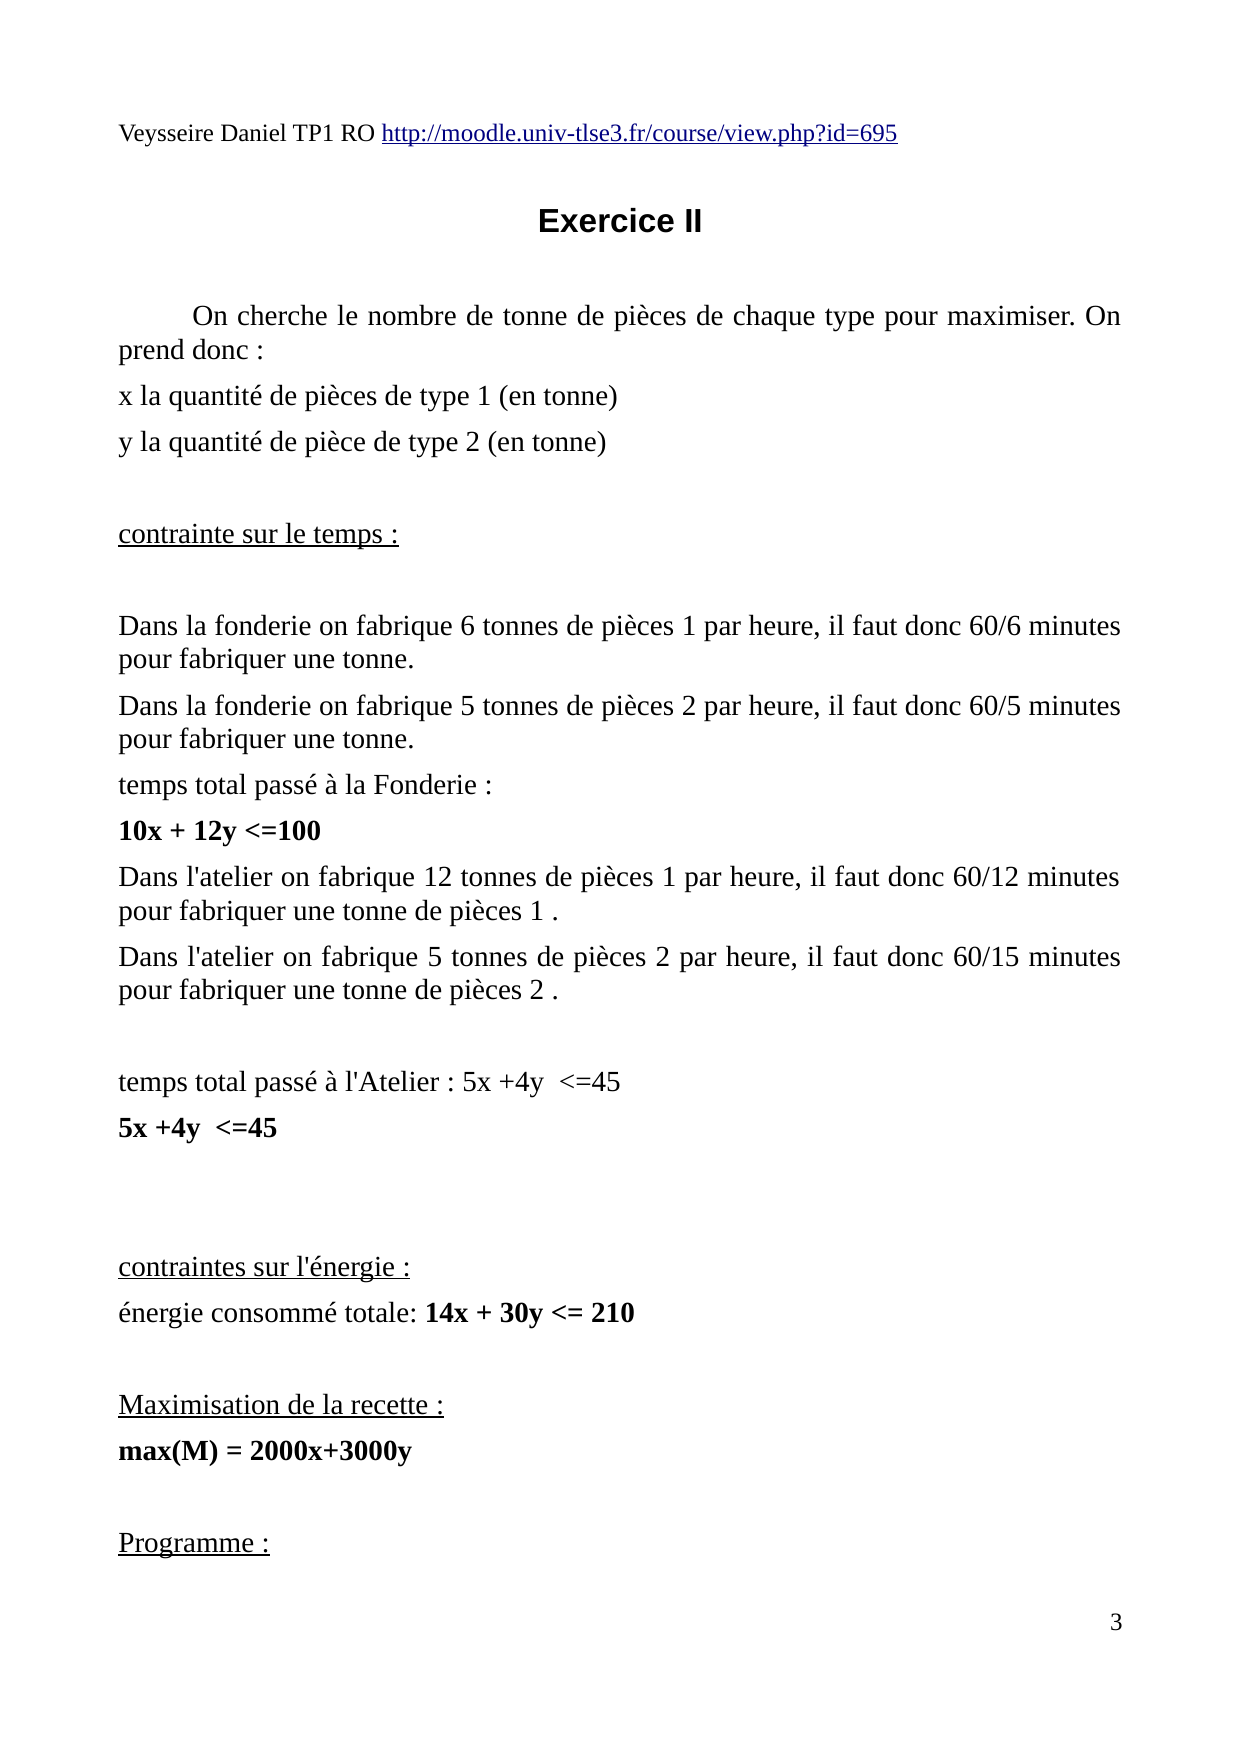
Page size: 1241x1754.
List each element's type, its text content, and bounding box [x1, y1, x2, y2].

text 5x +4y <=45 [118, 1111, 1122, 1144]
text temps total passé à la Fonderie : [118, 767, 1122, 801]
text Dans la fonderie on fabrique 5 tonnes de pièces 2 par heure, il faut donc 60/5 minutes pour fabriquer une tonne. [118, 688, 1122, 755]
text On cherche le nombre de tonne de pièces de chaque type pour maximiser. On prend donc : [118, 298, 1122, 365]
text énergie consommé totale: 14x + 30y <= 210 [118, 1295, 1122, 1328]
text max(M) = 2000x+3000y [118, 1433, 1122, 1466]
text y la quantité de pièce de type 2 (en tonne) [118, 424, 1122, 457]
text contraintes sur l'énergie : [118, 1249, 1122, 1282]
text Dans la fonderie on fabrique 6 tonnes de pièces 1 par heure, il faut donc 60/6 minutes pour fabriquer une tonne. [118, 608, 1122, 675]
text x la quantité de pièces de type 1 (en tonne) [118, 378, 1122, 411]
text Dans l'atelier on fabrique 5 tonnes de pièces 2 par heure, il faut donc 60/15 minutes pour fabriquer une tonne de pièces 2 . [118, 939, 1122, 1006]
text Dans l'atelier on fabrique 12 tonnes de pièces 1 par heure, il faut donc 60/12 minutes pour fabriquer une tonne de pièces 1 . [118, 859, 1122, 926]
subtitle Exercice II [118, 201, 1122, 240]
text Maximisation de la recette : [118, 1387, 1122, 1420]
text Programme : [118, 1525, 1122, 1558]
text 10x + 12y <=100 [118, 813, 1122, 847]
text temps total passé à l'Atelier : 5x +4y <=45 [118, 1064, 1122, 1098]
text contrainte sur le temps : [118, 516, 1122, 549]
